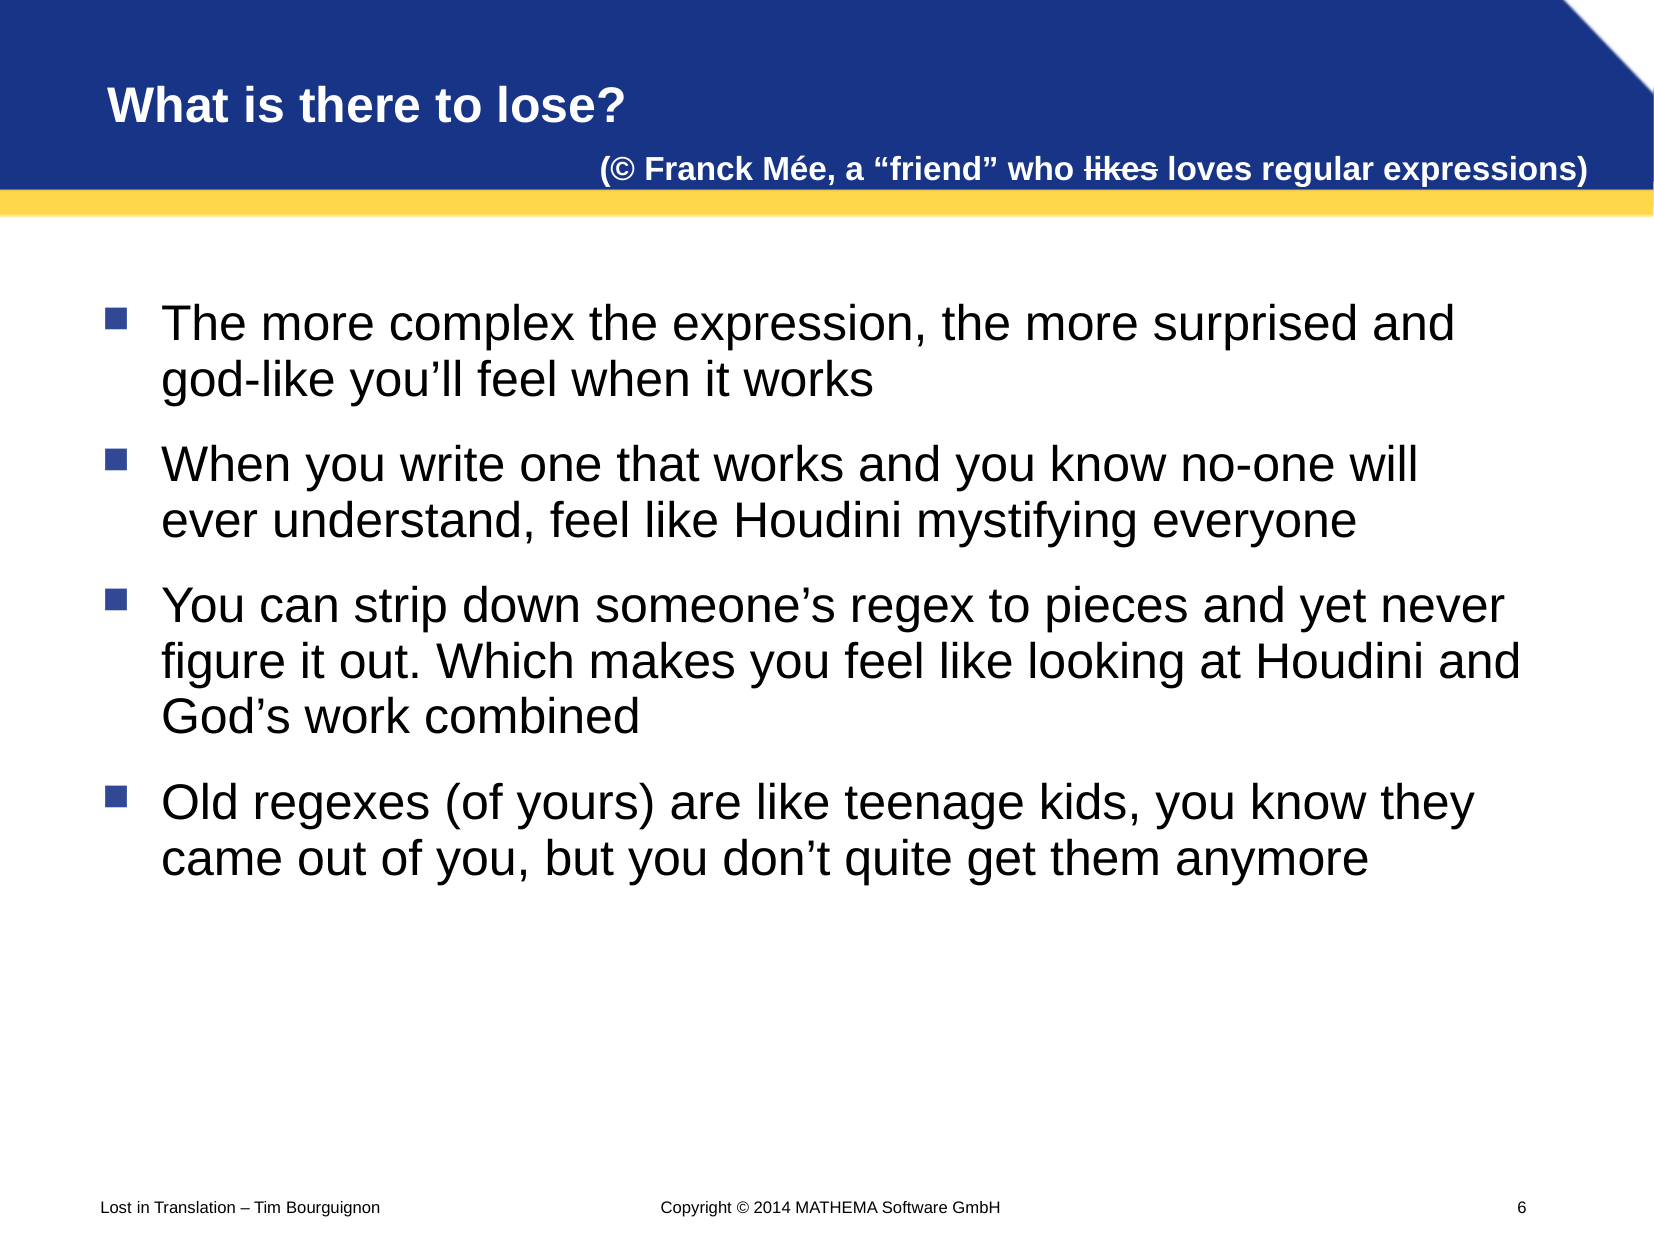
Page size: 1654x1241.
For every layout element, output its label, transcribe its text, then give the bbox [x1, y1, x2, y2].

text_box (© Franck Mée, a “friend” who likes loves regular expressions) [599, 123, 1654, 210]
list The more complex the expression, the more surprised and god-like you’ll feel when it works When you write one that works and you know no-one will ever understand, feel like Houdini mystifying everyone You can strip down someone’s regex to pieces and yet never figure it out. Which makes you feel like looking at Houdini and God’s work combined Old regexes (of yours) are like teenage kids, you know they came out of you, but you don’t quite get them anymore [101, 295, 1528, 1139]
picture [0, 0, 1654, 1241]
title What is there to lose? [107, 59, 1179, 151]
